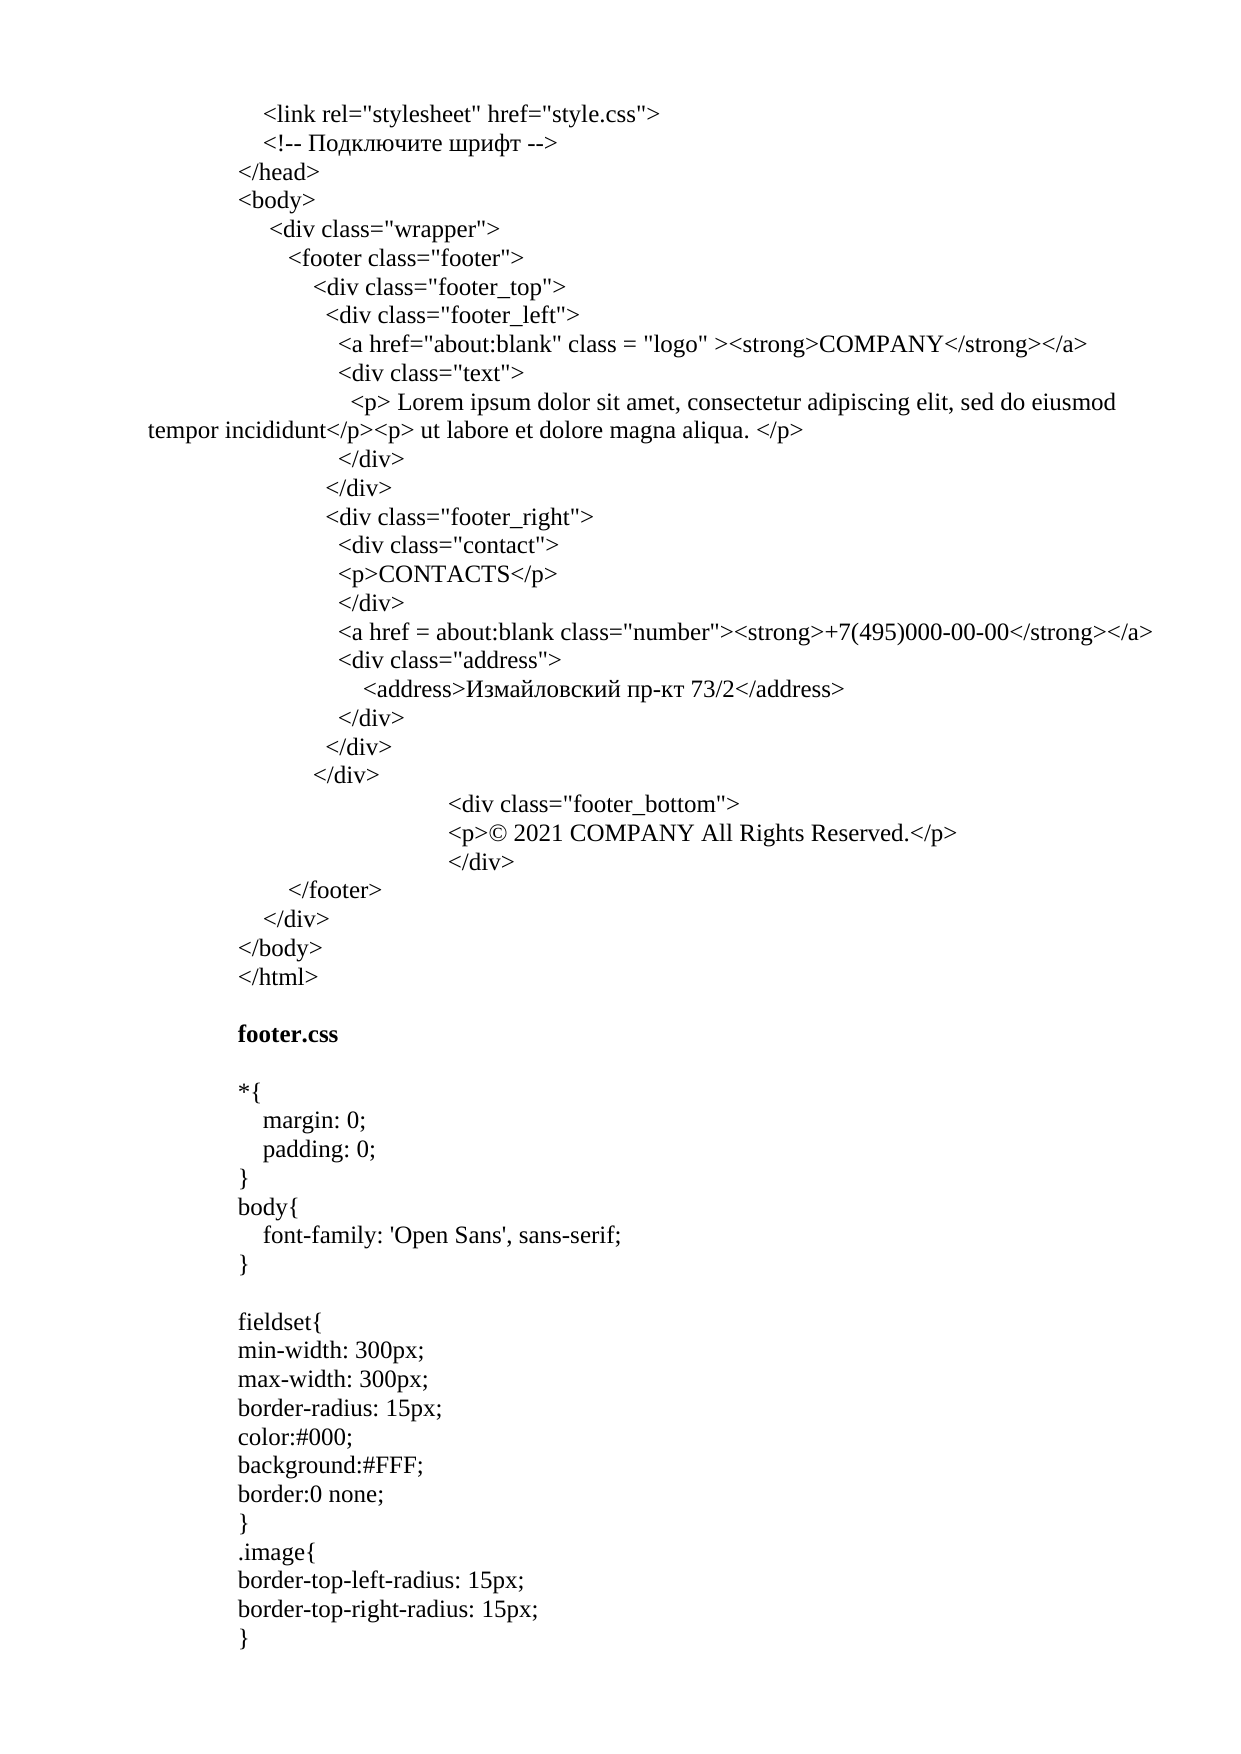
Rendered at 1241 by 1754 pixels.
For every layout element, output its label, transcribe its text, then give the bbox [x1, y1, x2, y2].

text </head> [148, 157, 1181, 185]
text <div class="text"> [148, 358, 1181, 387]
text border:0 none; [148, 1479, 1181, 1508]
text fieldset{ [148, 1307, 1181, 1335]
text </div> [148, 760, 1181, 789]
text <body> [148, 185, 1181, 214]
text *{ [148, 1077, 1181, 1105]
text </footer> [148, 875, 1181, 904]
text } [148, 1249, 1181, 1278]
text </div> [148, 588, 1181, 617]
text <div class="footer_top"> [148, 272, 1181, 300]
text </body> [148, 933, 1181, 962]
text <a href="about:blank" class = "logo" ><strong>COMPANY</strong></a> [148, 329, 1181, 358]
text border-top-right-radius: 15px; [148, 1594, 1181, 1623]
text </div> [148, 904, 1181, 933]
text footer.css [148, 1019, 1181, 1048]
text <div class="wrapper"> [148, 214, 1181, 243]
text } [148, 1163, 1181, 1192]
text } [148, 1508, 1181, 1537]
text background:#FFF; [148, 1450, 1181, 1479]
text <footer class="footer"> [148, 243, 1181, 272]
text <div class="footer_bottom"> [148, 789, 1181, 818]
text </div> [148, 732, 1181, 760]
text font-family: 'Open Sans', sans-serif; [148, 1220, 1181, 1249]
text .image{ [148, 1537, 1181, 1565]
text color:#000; [148, 1422, 1181, 1450]
text } [148, 1623, 1181, 1652]
text <address>Измайловский пр-кт 73/2</address> [148, 674, 1181, 703]
text </html> [148, 962, 1181, 990]
text max-width: 300px; [148, 1364, 1181, 1393]
text border-radius: 15px; [148, 1393, 1181, 1422]
text body{ [148, 1192, 1181, 1220]
text <!-- Подключите шрифт --> [148, 128, 1181, 157]
text <a href = about:blank class="number"><strong>+7(495)000-00-00</strong></a> [148, 617, 1181, 645]
text <link rel="stylesheet" href="style.css"> [148, 99, 1181, 128]
text </div> [148, 703, 1181, 732]
text margin: 0; [148, 1105, 1181, 1134]
text <p>CONTACTS</p> [148, 559, 1181, 588]
text </div> [148, 473, 1181, 502]
text <div class="address"> [148, 645, 1181, 674]
text border-top-left-radius: 15px; [148, 1565, 1181, 1594]
text padding: 0; [148, 1134, 1181, 1163]
text <div class="footer_left"> [148, 300, 1181, 329]
text <p>© 2021 COMPANY All Rights Reserved.</p> [148, 818, 1181, 847]
text </div> [148, 444, 1181, 473]
text <div class="footer_right"> [148, 502, 1181, 530]
text <div class="contact"> [148, 530, 1181, 559]
text min-width: 300px; [148, 1335, 1181, 1364]
text <p> Lorem ipsum dolor sit amet, consectetur adipiscing elit, sed do eiusmod tempor incididunt</p><p> ut labore et dolore magna aliqua. </p> [148, 387, 1181, 444]
text </div> [148, 847, 1181, 875]
